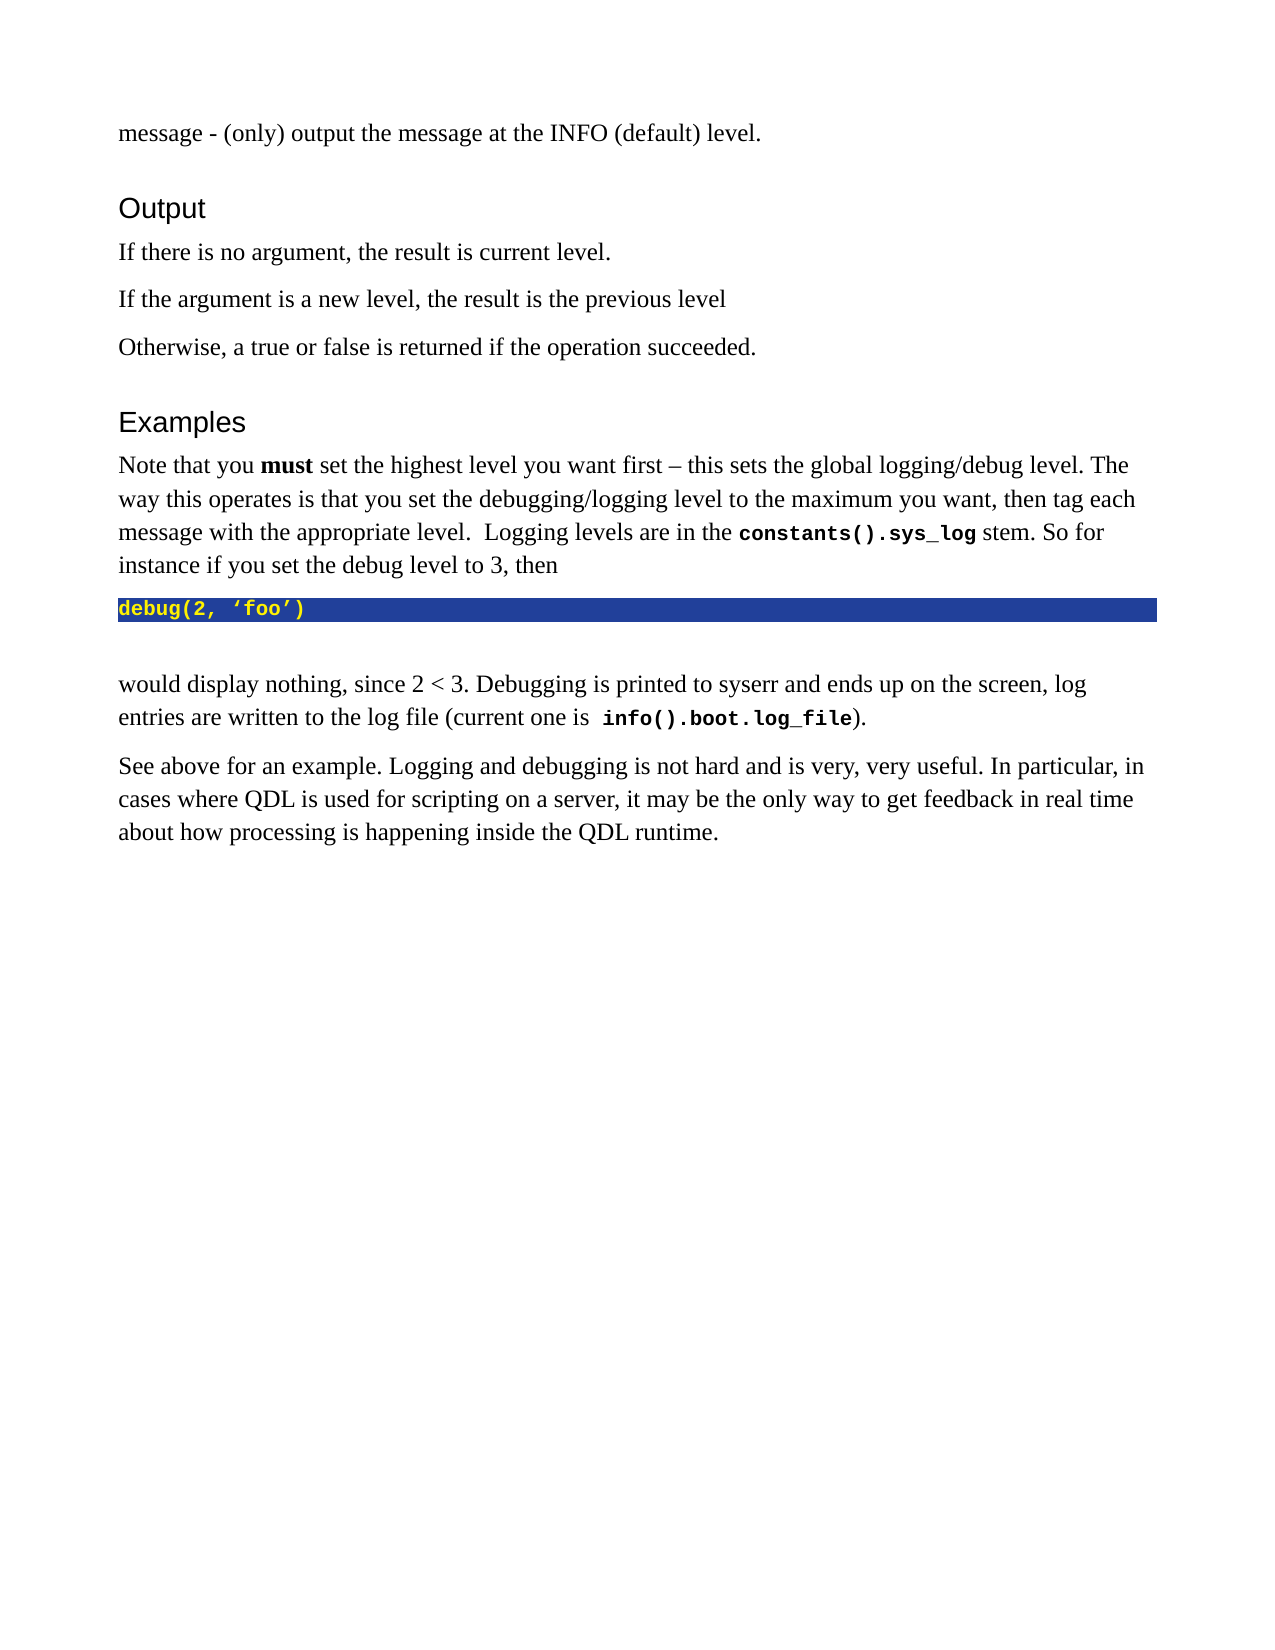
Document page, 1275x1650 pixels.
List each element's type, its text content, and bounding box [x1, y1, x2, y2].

text Otherwise, a true or false is returned if the operation succeeded. [118, 332, 1157, 361]
text debug(2, ‘foo’) [118, 598, 1157, 622]
text If the argument is a new level, the result is the previous level [118, 284, 1157, 313]
text message - (only) output the message at the INFO (default) level. [118, 118, 1157, 147]
text Note that you must set the highest level you want first – this sets the global logging/debug level. The way this operates is that you set the debugging/logging level to the maximum you want, then tag each message with the appropriate level. Logging levels are in the constants().sys_log stem. So for instance if you set the debug level to 3, then [118, 451, 1157, 579]
subtitle Examples [118, 404, 1157, 438]
text If there is no argument, the result is current level. [118, 237, 1157, 266]
subtitle Output [118, 191, 1157, 224]
text would display nothing, since 2 < 3. Debugging is printed to syserr and ends up on the screen, log entries are written to the log file (current one is info().boot.log_file). [118, 669, 1157, 732]
text See above for an example. Logging and debugging is not hard and is very, very useful. In particular, in cases where QDL is used for scripting on a server, it may be the only way to get feedback in real time about how processing is happening inside the QDL runtime. [118, 751, 1157, 846]
